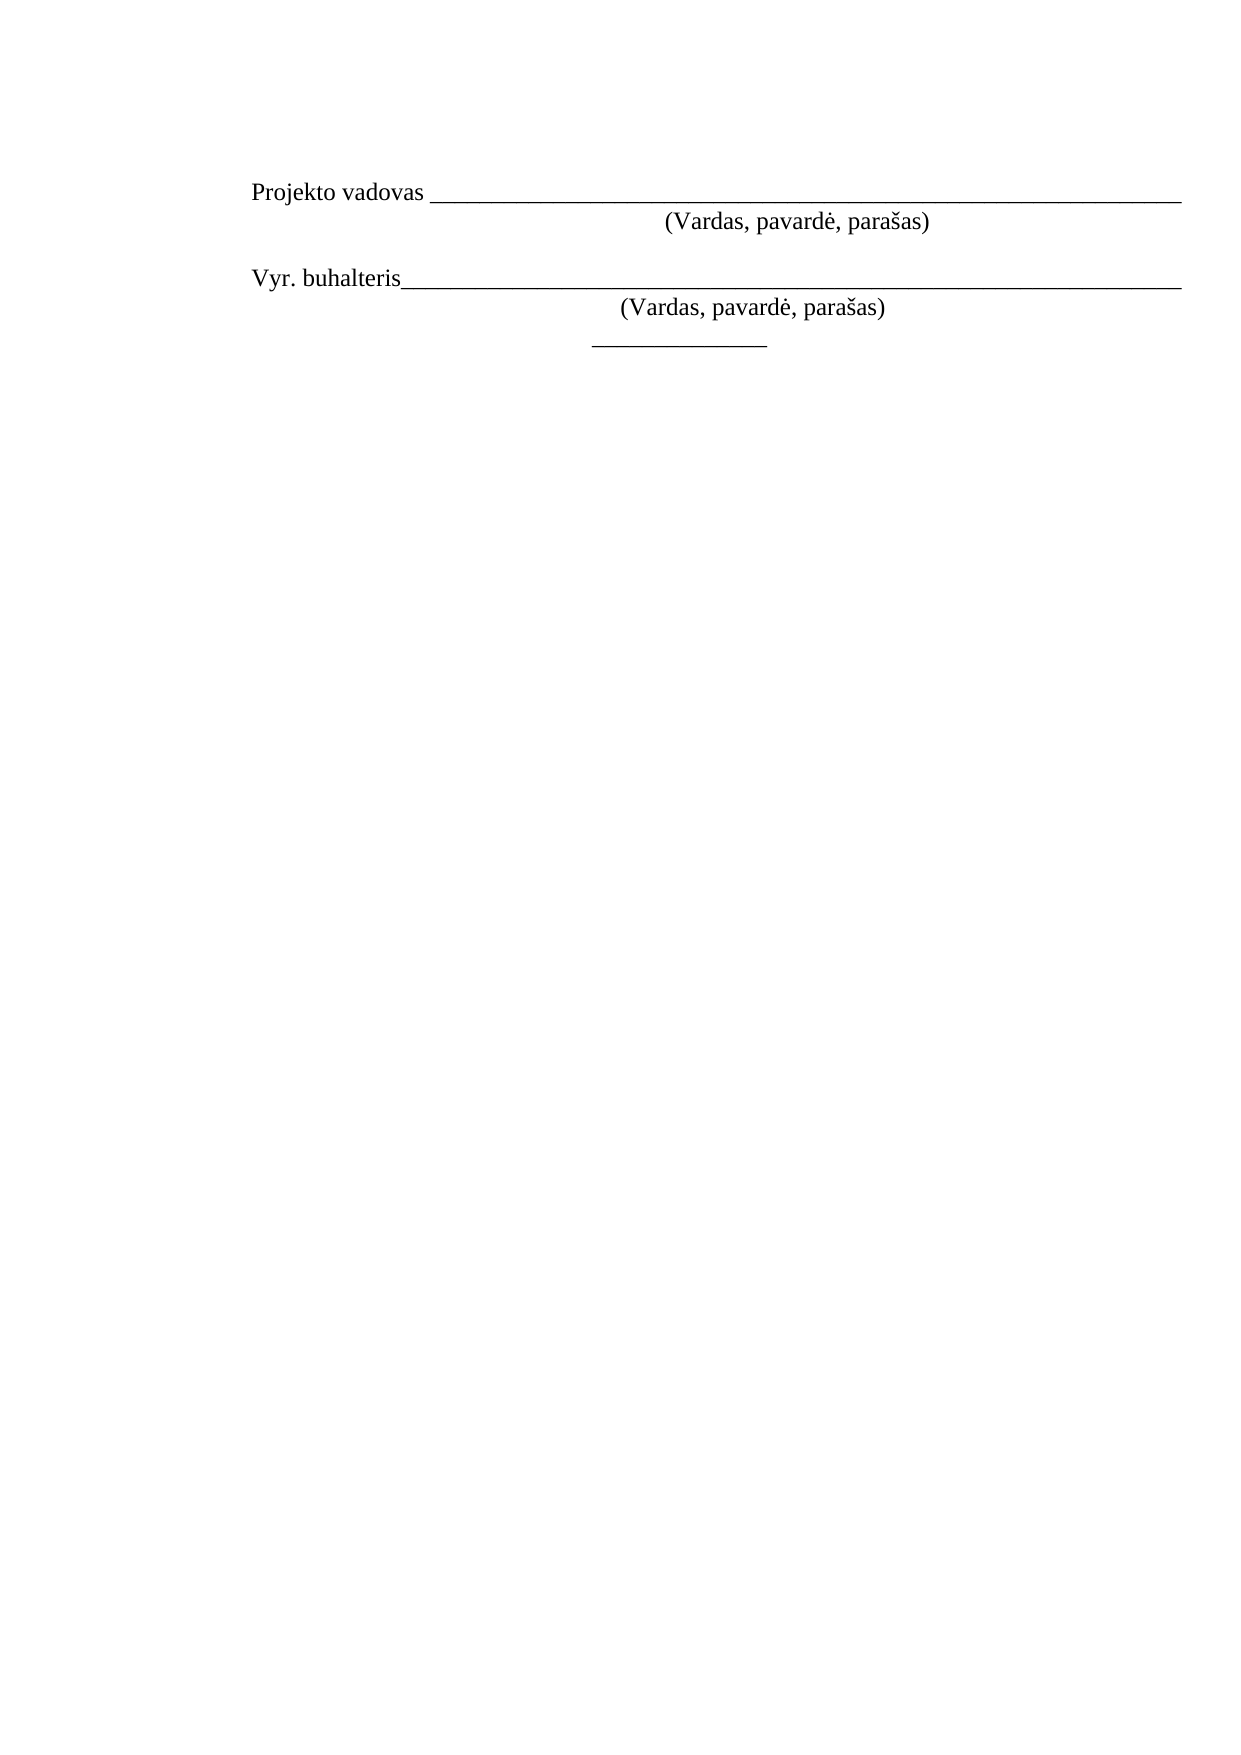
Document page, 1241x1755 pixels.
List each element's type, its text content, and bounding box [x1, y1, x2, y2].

text (Vardas, pavardė, parašas) [177, 292, 1181, 321]
text ______________ [177, 321, 1181, 350]
text Projekto vadovas [177, 177, 1181, 206]
text (Vardas, pavardė, parašas) [177, 206, 1181, 235]
text Vyr. buhalteris [177, 263, 1181, 292]
